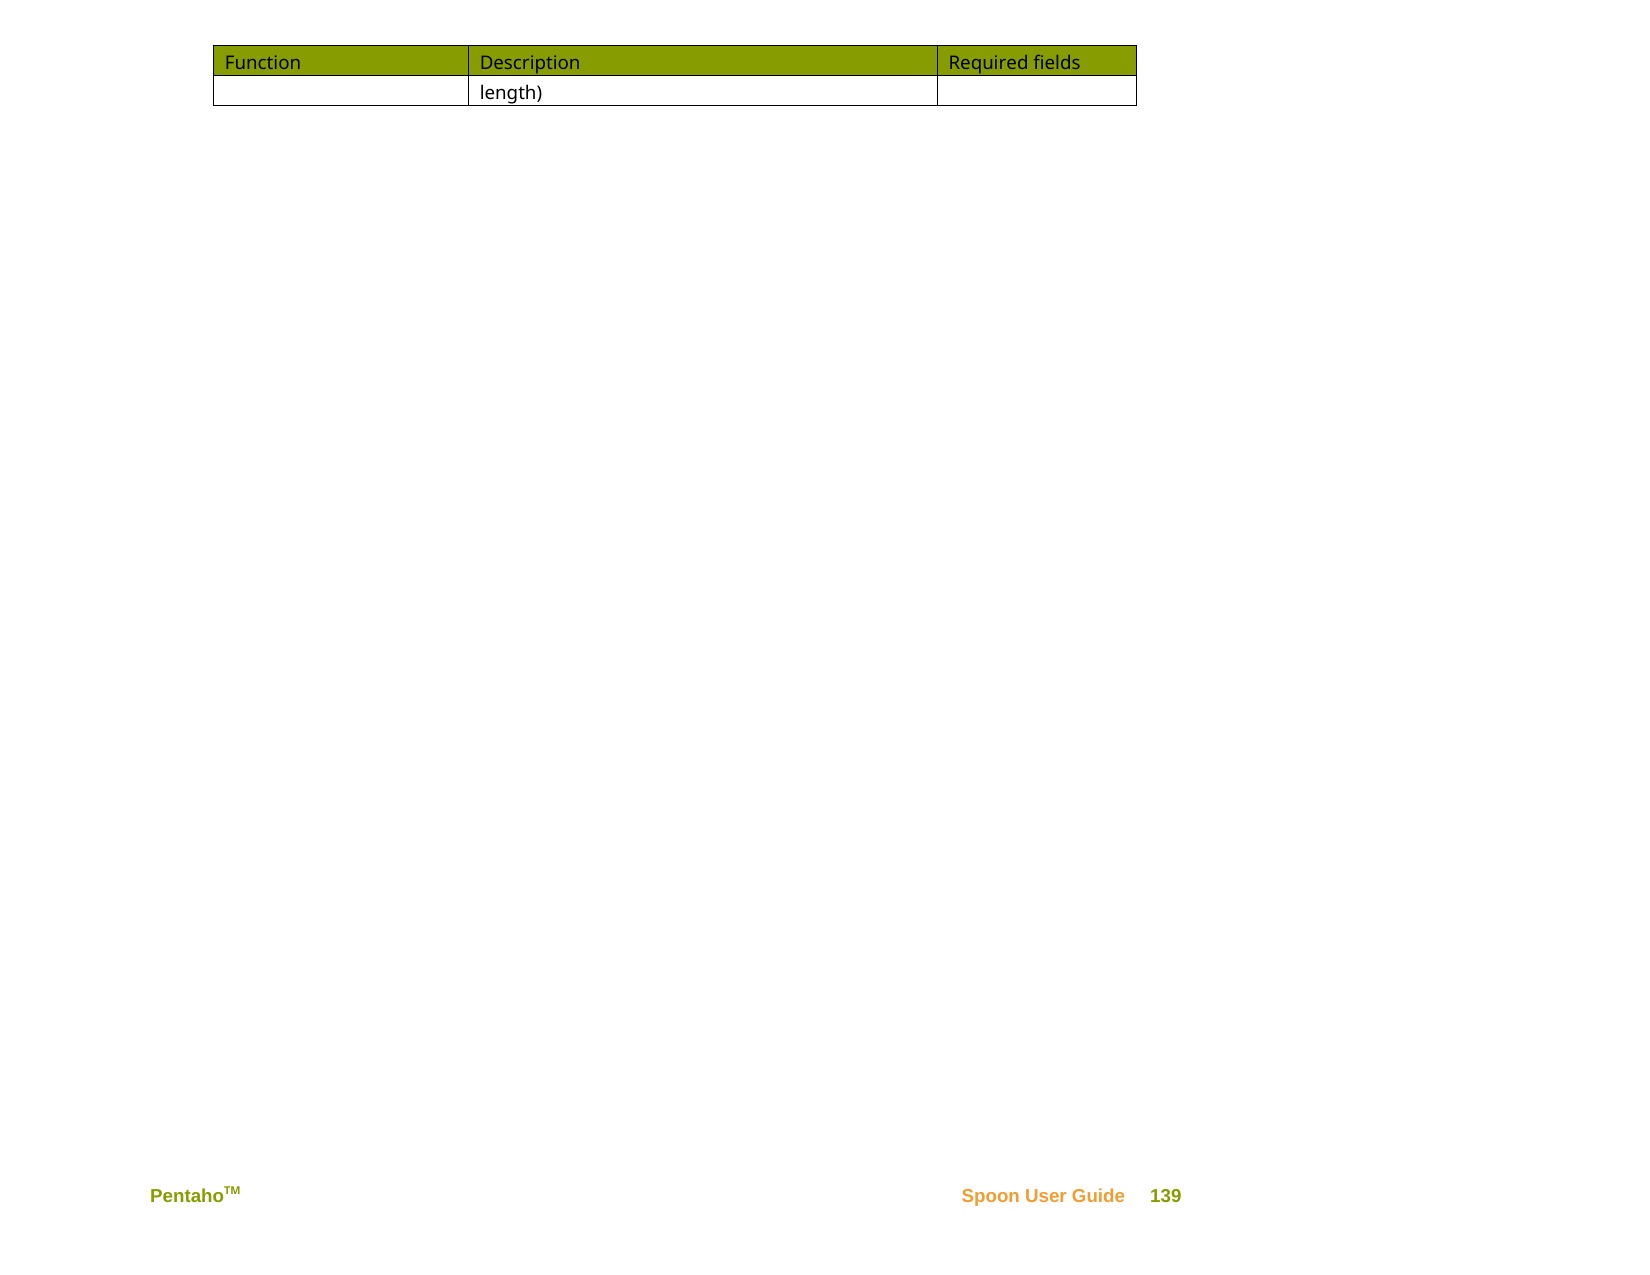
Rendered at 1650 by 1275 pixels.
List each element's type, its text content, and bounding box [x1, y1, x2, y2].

table_cell [938, 76, 1136, 105]
table_header Description [469, 46, 937, 75]
table_cell length) [469, 76, 937, 105]
table_header Required fields [938, 46, 1136, 75]
table_cell [214, 76, 468, 105]
table_header Function [214, 46, 468, 75]
